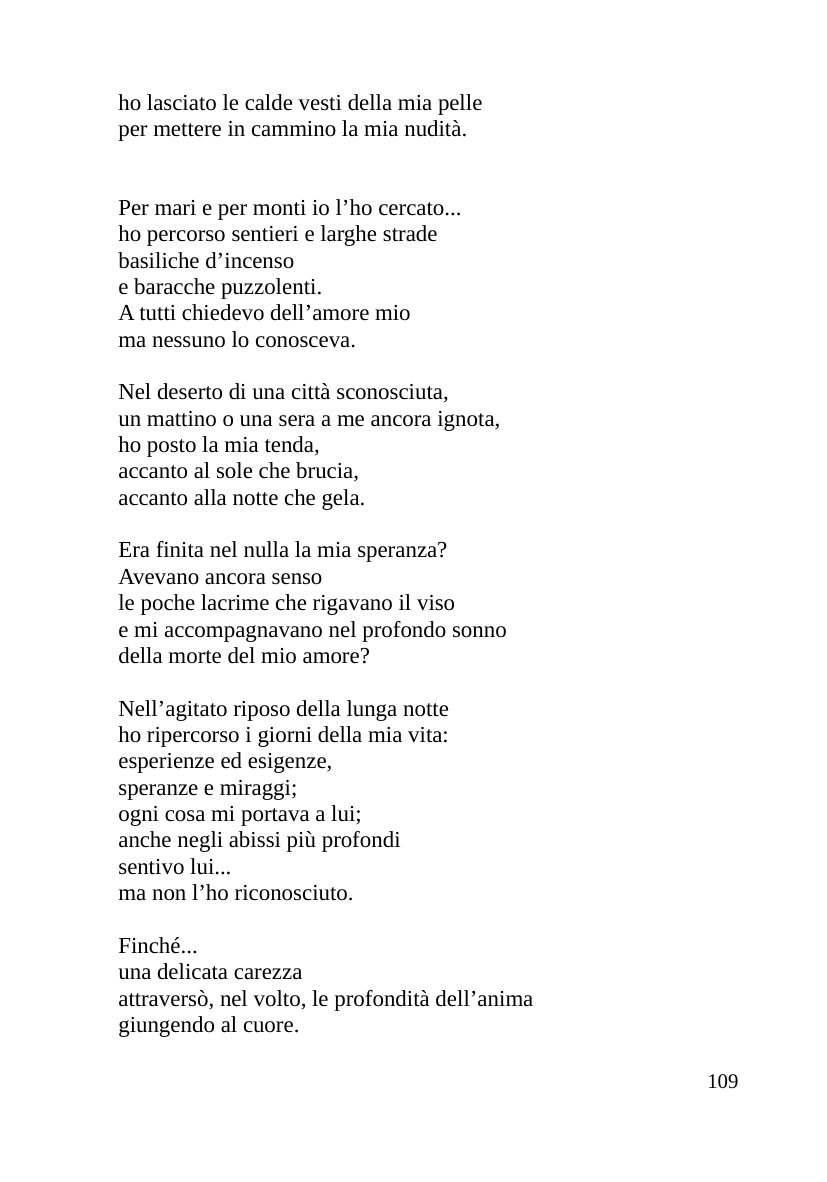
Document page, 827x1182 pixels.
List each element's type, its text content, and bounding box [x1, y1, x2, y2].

text e mi accompagnavano nel profondo sonno [88, 616, 738, 642]
text A tutti chiedevo dell’amore mio [88, 299, 738, 326]
text Finché... [88, 932, 738, 958]
text anche negli abissi più profondi [88, 826, 738, 853]
text Avevano ancora senso [88, 563, 738, 589]
text ho lasciato le calde vesti della mia pelle [88, 88, 738, 115]
text accanto al sole che brucia, [88, 457, 738, 484]
text ma nessuno lo conosceva. [88, 326, 738, 352]
text una delicata carezza [88, 958, 738, 984]
text e baracche puzzolenti. [88, 273, 738, 299]
text ho posto la mia tenda, [88, 431, 738, 457]
text attraversò, nel volto, le profondità dell’anima [88, 984, 738, 1011]
text ho ripercorso i giorni della mia vita: [88, 721, 738, 747]
text ho percorso sentieri e larghe strade [88, 220, 738, 247]
text sentivo lui... [88, 853, 738, 879]
text della morte del mio amore? [88, 642, 738, 668]
text ma non l’ho riconosciuto. [88, 879, 738, 906]
text ogni cosa mi portava a lui; [88, 800, 738, 826]
text un mattino o una sera a me ancora ignota, [88, 405, 738, 431]
text esperienze ed esigenze, [88, 747, 738, 774]
text basiliche d’incenso [88, 247, 738, 273]
text le poche lacrime che rigavano il viso [88, 589, 738, 616]
text Nell’agitato riposo della lunga notte [88, 695, 738, 721]
text Era finita nel nulla la mia speranza? [88, 537, 738, 563]
text Per mari e per monti io l’ho cercato... [88, 194, 738, 220]
text Nel deserto di una città sconosciuta, [88, 378, 738, 405]
text accanto alla notte che gela. [88, 484, 738, 510]
text per mettere in cammino la mia nudità. [88, 115, 738, 141]
text speranze e miraggi; [88, 774, 738, 800]
text giungendo al cuore. [88, 1011, 738, 1037]
